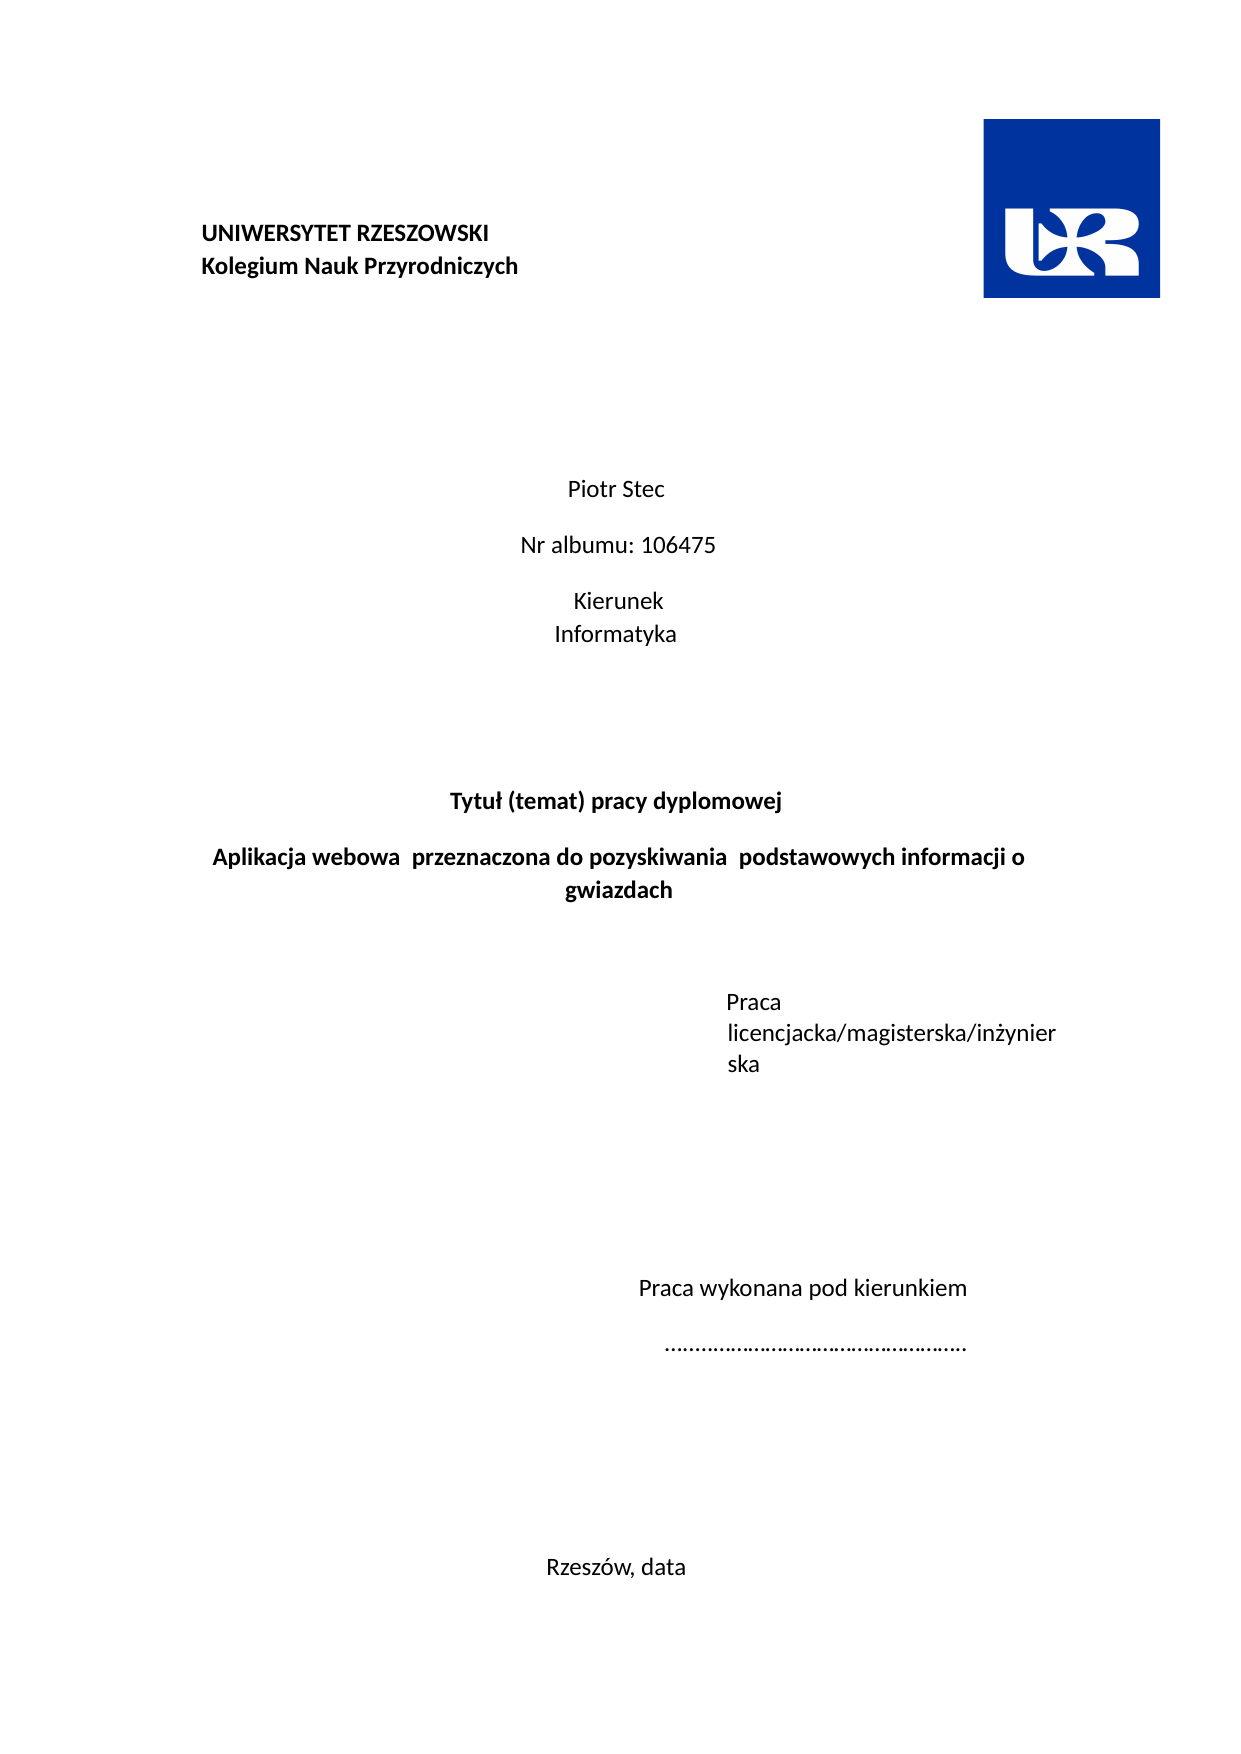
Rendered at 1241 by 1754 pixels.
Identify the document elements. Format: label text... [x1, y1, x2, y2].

text Rzeszów, data [172, 1551, 1060, 1582]
text Kolegium Nauk Przyrodniczych [201, 250, 635, 280]
text Nr albumu: 106475 [473, 529, 728, 559]
text Tytuł (temat) pracy dyplomowej [172, 785, 1060, 816]
text UNIWERSYTET RZESZOWSKI [201, 217, 983, 247]
text Aplikacja webowa przeznaczona do pozyskiwania podstawowych informacji o gwiazdach [173, 841, 1065, 905]
text Praca licencjacka/magisterska/inżynierska [726, 986, 1065, 1079]
text Piotr Stec [172, 473, 1061, 504]
text Praca wykonana pod kierunkiem [172, 1272, 968, 1302]
text Kierunek Informatyka [503, 585, 728, 648]
picture [983, 119, 1161, 298]
text ….....…………………………………….. [172, 1327, 968, 1358]
